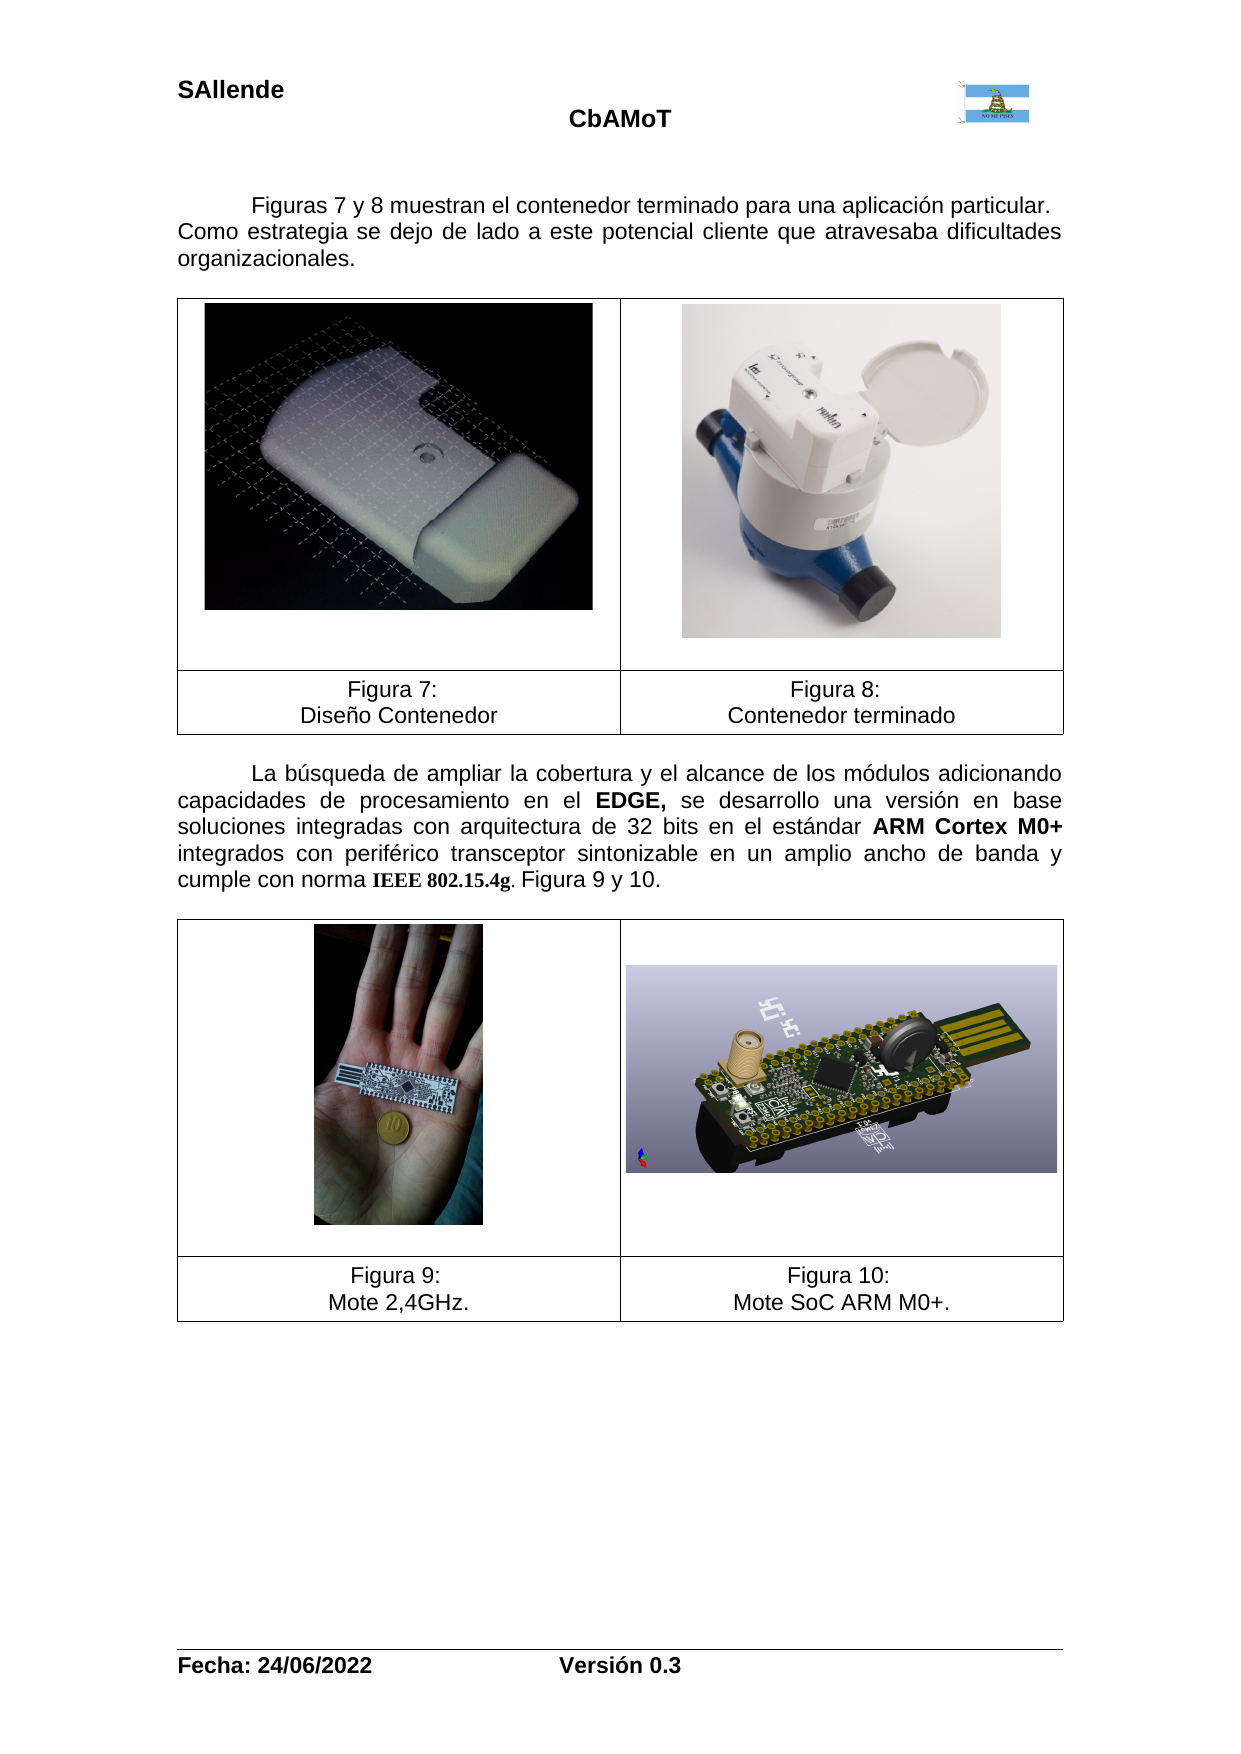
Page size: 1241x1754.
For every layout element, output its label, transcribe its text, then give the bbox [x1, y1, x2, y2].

table_header [621, 299, 1063, 670]
picture [314, 924, 483, 1225]
text Figuras 7 y 8 muestran el contenedor terminado para una aplicación particular. [177, 192, 1063, 218]
table_cell Figura 8: Contenedor terminado [621, 671, 1063, 734]
table_header [178, 299, 620, 670]
table_cell Figura 9: Mote 2,4GHz. [178, 1257, 620, 1321]
text Como estrategia se dejo de lado a este potencial cliente que atravesaba dificultades organizacionales. [177, 218, 1063, 271]
table_header [621, 920, 1063, 1256]
picture [682, 304, 1002, 638]
table_cell Figura 7: Diseño Contenedor [178, 671, 620, 734]
text La búsqueda de ampliar la cobertura y el alcance de los módulos adicionando capacidades de procesamiento en el EDGE, se desarrollo una versión en base soluciones integradas con arquitectura de 32 bits en el estándar ARM Cortex M0+ integrados con periférico transceptor sintonizable en un amplio ancho de banda y cumple con norma IEEE 802.15.4g. Figura 9 y 10. [177, 760, 1063, 892]
picture [625, 965, 1058, 1173]
picture [954, 79, 1033, 126]
picture [204, 303, 593, 610]
table_cell Figura 10: Mote SoC ARM M0+. [621, 1257, 1063, 1321]
table_header [178, 920, 620, 1256]
